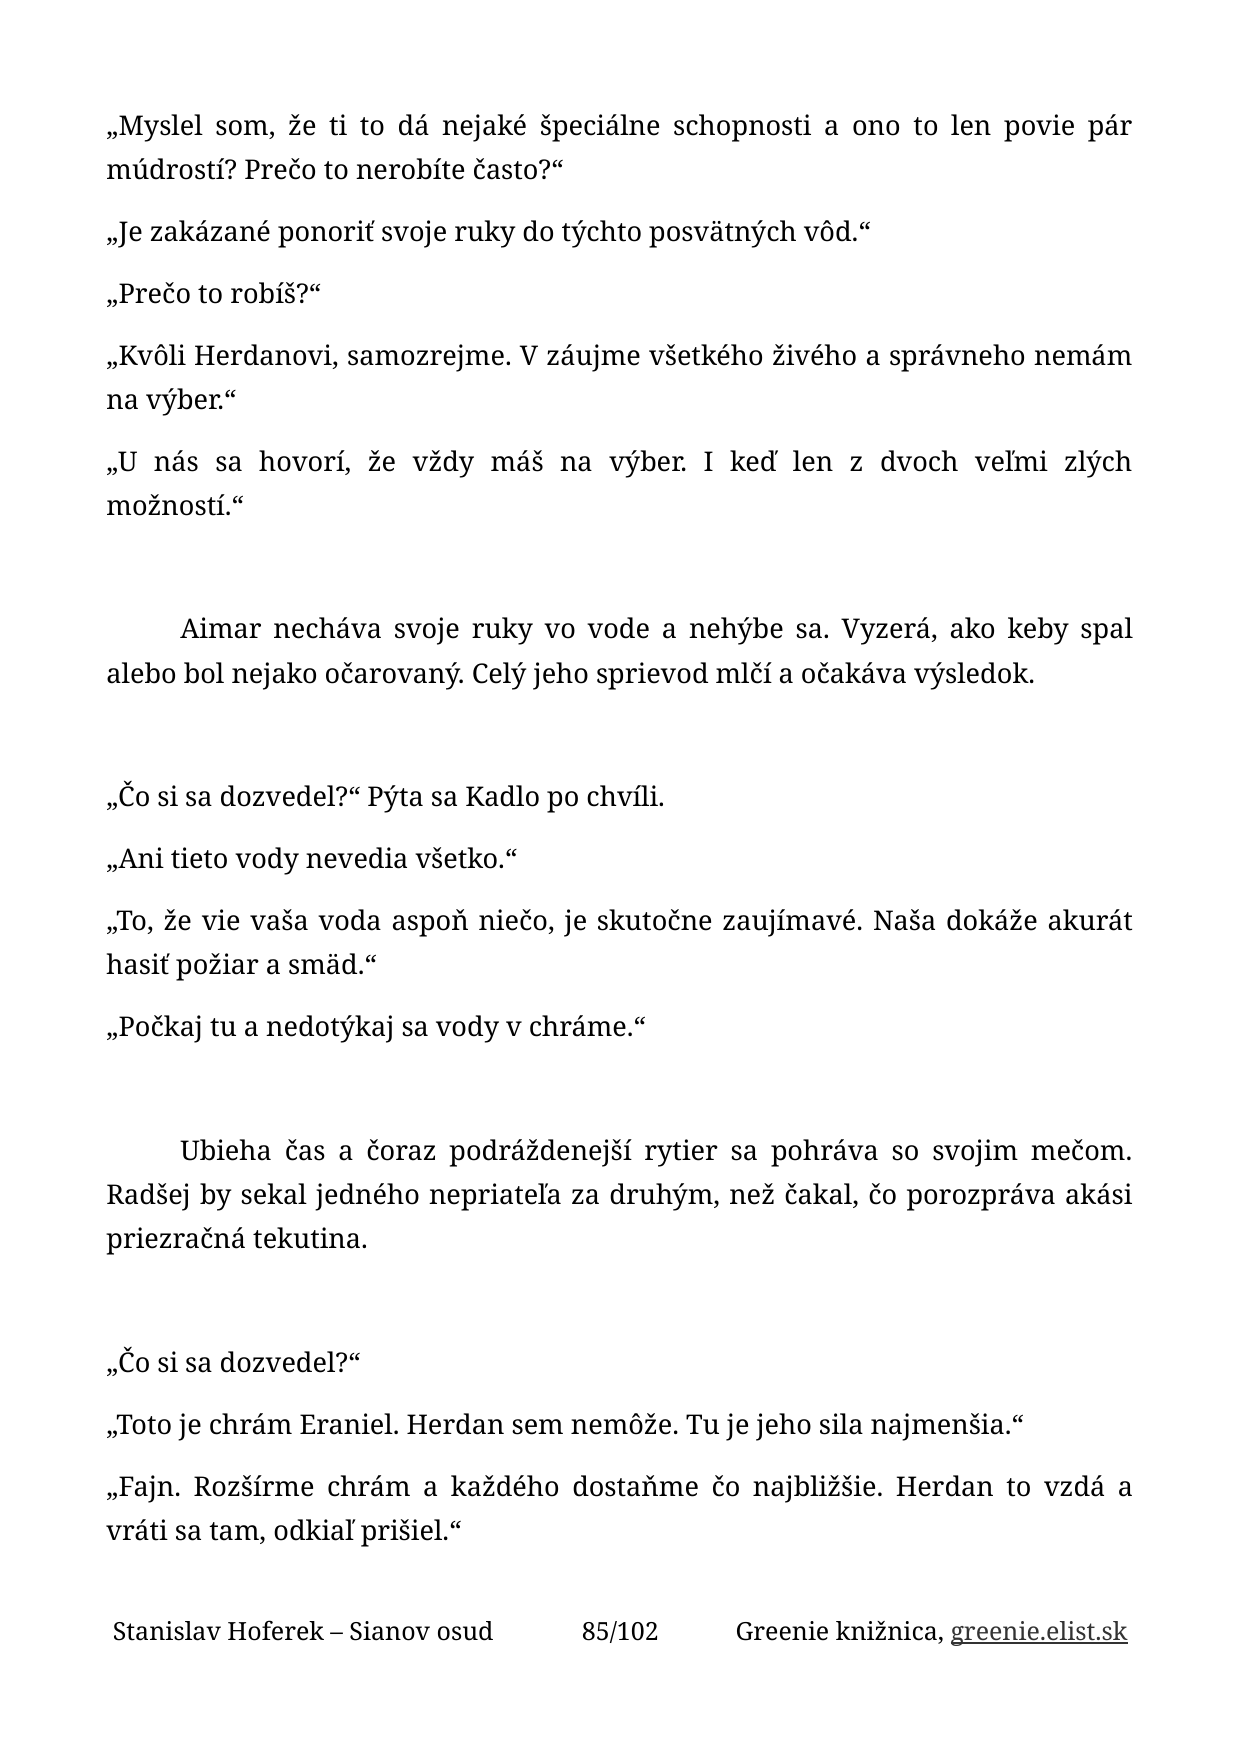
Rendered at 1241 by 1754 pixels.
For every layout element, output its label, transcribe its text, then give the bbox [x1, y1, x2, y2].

text „Je zakázané ponoriť svoje ruky do týchto posvätných vôd.“ [106, 212, 1134, 249]
text Aimar necháva svoje ruky vo vode a nehýbe sa. Vyzerá, ako keby spal alebo bol nejako očarovaný. Celý jeho sprievod mlčí a očakáva výsledok. [106, 610, 1134, 691]
text „To, že vie vaša voda aspoň niečo, je skutočne zaujímavé. Naša dokáže akurát hasiť požiar a smäd.“ [106, 902, 1134, 983]
text „Počkaj tu a nedotýkaj sa vody v chráme.“ [106, 1008, 1134, 1044]
text „Myslel som, že ti to dá nejaké špeciálne schopnosti a ono to len povie pár múdrostí? Prečo to nerobíte často?“ [106, 106, 1134, 187]
text „Toto je chrám Eraniel. Herdan sem nemôže. Tu je jeho sila najmenšia.“ [106, 1405, 1134, 1442]
text „Prečo to robíš?“ [106, 274, 1134, 311]
text „Čo si sa dozvedel?“ [106, 1343, 1134, 1380]
text „U nás sa hovorí, že vždy máš na výber. I keď len z dvoch veľmi zlých možností.“ [106, 442, 1134, 523]
text „Ani tieto vody nevedia všetko.“ [106, 840, 1134, 877]
text Ubieha čas a čoraz podráždenejší rytier sa pohráva so svojim mečom. Radšej by sekal jedného nepriateľa za druhým, než čakal, čo porozpráva akási priezračná tekutina. [106, 1131, 1134, 1257]
text „Fajn. Rozšírme chrám a každého dostaňme čo najbližšie. Herdan to vzdá a vráti sa tam, odkiaľ prišiel.“ [106, 1467, 1134, 1548]
text „Čo si sa dozvedel?“ Pýta sa Kadlo po chvíli. [106, 778, 1134, 815]
text „Kvôli Herdanovi, samozrejme. V záujme všetkého živého a správneho nemám na výber.“ [106, 336, 1134, 417]
